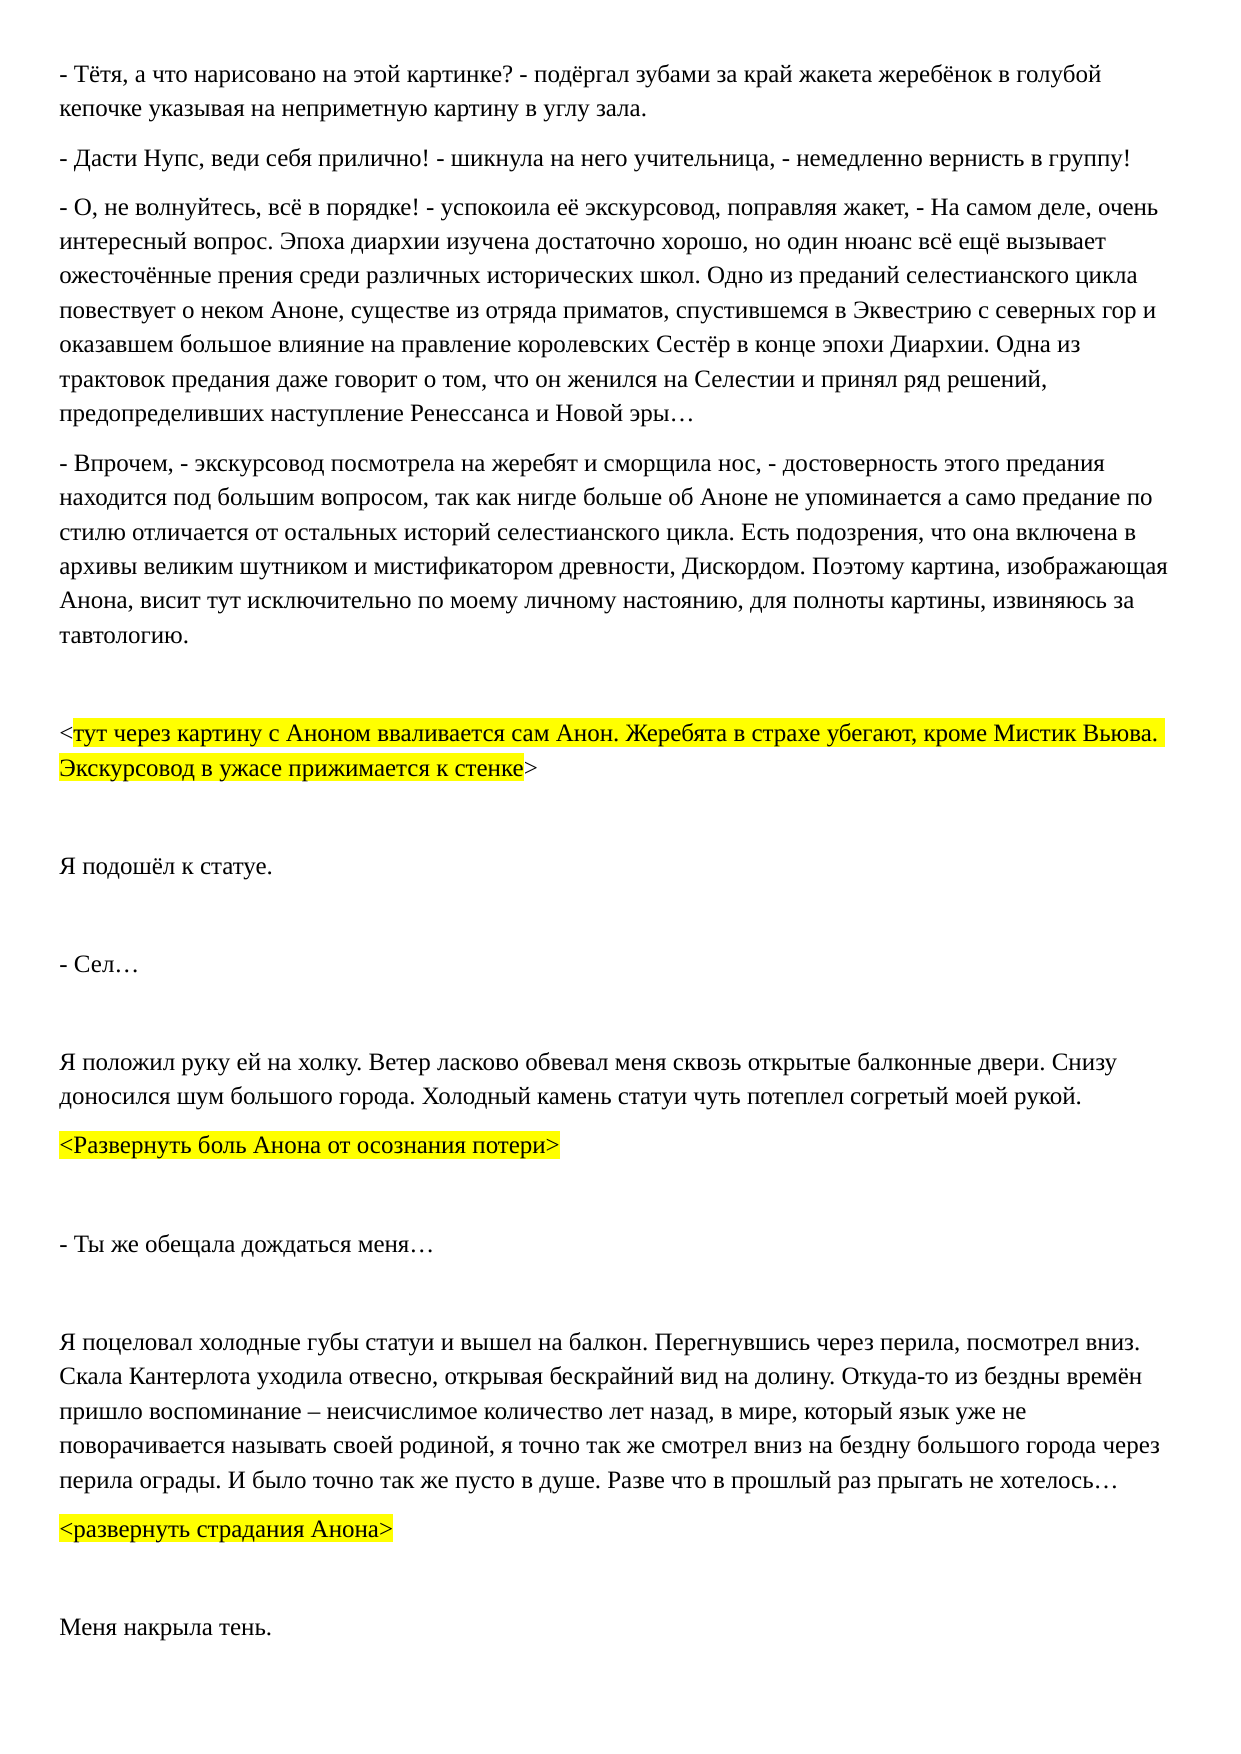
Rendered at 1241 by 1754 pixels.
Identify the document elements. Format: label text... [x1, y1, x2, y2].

text Я поцеловал холодные губы статуи и вышел на балкон. Перегнувшись через перила, посмотрел вниз. Скала Кантерлота уходила отвесно, открывая бескрайний вид на долину. Откуда-то из бездны времён пришло воспоминание – неисчислимое количество лет назад, в мире, который язык уже не поворачивается называть своей родиной, я точно так же смотрел вниз на бездну большого города через перила ограды. И было точно так же пусто в душе. Разве что в прошлый раз прыгать не хотелось… [59, 1327, 1181, 1493]
text - Ты же обещала дождаться меня… [59, 1229, 1181, 1257]
text - О, не волнуйтесь, всё в порядке! - успокоила её экскурсовод, поправляя жакет, - На самом деле, очень интересный вопрос. Эпоха диархии изучена достаточно хорошо, но один нюанс всё ещё вызывает ожесточённые прения среди различных исторических школ. Одно из преданий селестианского цикла повествует о неком Аноне, существе из отряда приматов, спустившемся в Эквестрию с северных гор и оказавшем большое влияние на правление королевских Сестёр в конце эпохи Диархии. Одна из трактовок предания даже говорит о том, что он женился на Селестии и принял ряд решений, предопределивших наступление Ренессанса и Новой эры… [59, 192, 1181, 427]
text - Сел… [59, 949, 1181, 978]
text Я подошёл к статуе. [59, 851, 1181, 879]
text <развернуть страдания Анона> [59, 1514, 1181, 1542]
text Я положил руку ей на холку. Ветер ласково обвевал меня сквозь открытые балконные двери. Снизу доносился шум большого города. Холодный камень статуи чуть потеплел согретый моей рукой. [59, 1047, 1181, 1110]
text - Впрочем, - экскурсовод посмотрела на жеребят и сморщила нос, - достоверность этого предания находится под большим вопросом, так как нигде больше об Аноне не упоминается а само предание по стилю отличается от остальных историй селестианского цикла. Есть подозрения, что она включена в архивы великим шутником и мистификатором древности, Дискордом. Поэтому картина, изображающая Анона, висит тут исключительно по моему личному настоянию, для полноты картины, извиняюсь за тавтологию. [59, 448, 1181, 649]
text <тут через картину с Аноном вваливается сам Анон. Жеребята в страхе убегают, кроме Мистик Вьюва. Экскурсовод в ужасе прижимается к стенке> [59, 718, 1181, 781]
text - Тётя, а что нарисовано на этой картинке? - подёргал зубами за край жакета жеребёнок в голубой кепочке указывая на неприметную картину в углу зала. [59, 59, 1181, 122]
text - Дасти Нупс, веди себя прилично! - шикнула на него учительница, - немедленно вернисть в группу! [59, 143, 1181, 171]
text Меня накрыла тень. [59, 1612, 1181, 1641]
text <Развернуть боль Анона от осознания потери> [59, 1131, 1181, 1159]
